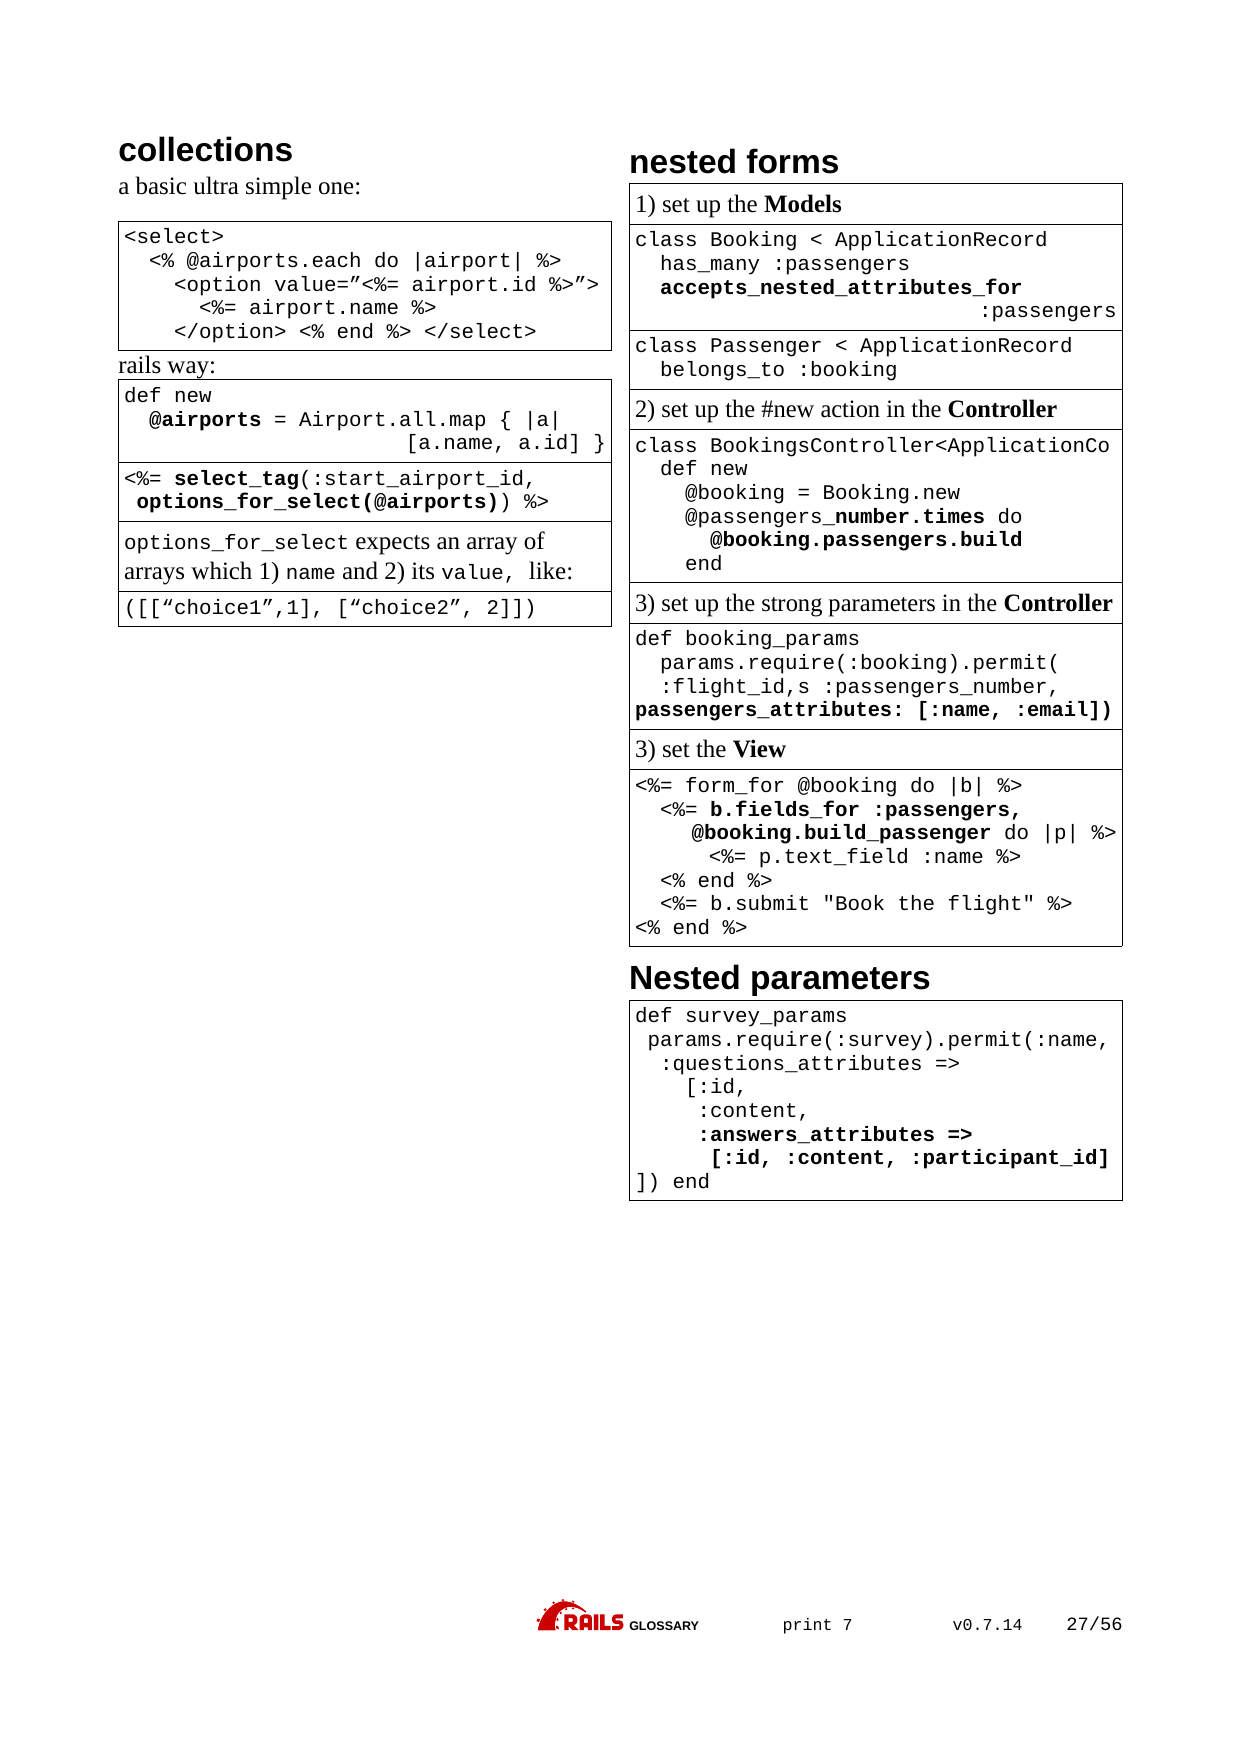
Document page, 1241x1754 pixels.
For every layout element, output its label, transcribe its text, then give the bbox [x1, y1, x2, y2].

text a basic ultra simple one: [118, 171, 611, 200]
table_cell 2) set up the #new action in the Controller [630, 390, 1122, 429]
table_cell <%= select_tag(:start_airport_id, options_for_select(@airports)) %> [119, 463, 611, 521]
text rails way: [118, 351, 611, 379]
table_header <select> <% @airports.each do |airport| %> <option value=”<%= airport.id %>”> <%= airport.name %> </option> <% end %> </select> [119, 222, 611, 350]
table_header def survey_params params.require(:survey).permit(:name, :questions_attributes => [:id, :content, :answers_attributes => [:id, :content, :participant_id] ]) end [630, 1001, 1122, 1200]
table_cell options_for_select expects an array of arrays which 1) name and 2) its value, like: [119, 522, 611, 591]
table_cell ([[“choice1”,1], [“choice2”, 2]]) [119, 592, 611, 626]
table_cell class Booking < ApplicationRecord has_many :passengers accepts_nested_attributes_for :passengers [630, 225, 1122, 330]
subtitle nested forms [629, 142, 1122, 180]
table_header <%= form_for @booking do |b| %> <%= b.fields_for :passengers, @booking.build_passenger do |p| %> <%= p.text_field :name %> <% end %> <%= b.submit "Book the flight" %> <% end %> [630, 770, 1122, 946]
subtitle Nested parameters [629, 958, 1122, 997]
table_cell 3) set the View [630, 730, 1122, 769]
table_cell def booking_params params.require(:booking).permit( :flight_id,s :passengers_number, passengers_attributes: [:name, :email]) [630, 624, 1122, 729]
table_header 1) set up the Models [630, 184, 1122, 223]
table_cell class BookingsController<ApplicationCo def new @booking = Booking.new @passengers_number.times do @booking.passengers.build end [630, 430, 1122, 582]
table_header def new @airports = Airport.all.map { |a| [a.name, a.id] } [119, 380, 611, 462]
table_cell class Passenger < ApplicationRecord belongs_to :booking [630, 331, 1122, 388]
subtitle collections [118, 130, 611, 168]
table_cell 3) set up the strong parameters in the Controller [630, 583, 1122, 623]
